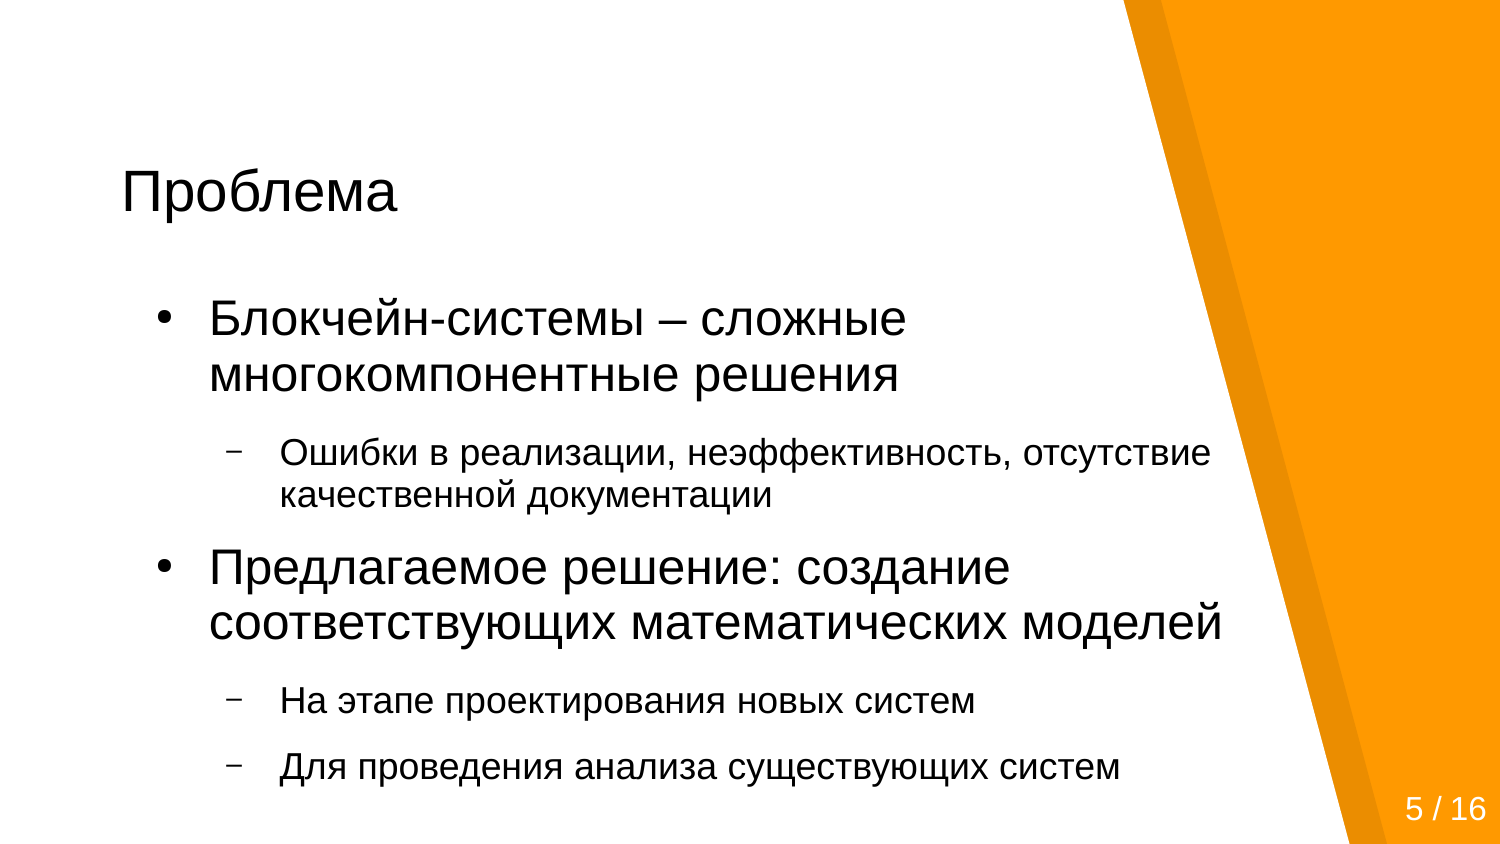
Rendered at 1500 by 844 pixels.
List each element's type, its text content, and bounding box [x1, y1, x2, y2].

list Блокчейн-системы – сложные многокомпонентные решения Ошибки в реализации, неэффективность, отсутствие качественной документации Предлагаемое решение: создание соответствующих математических моделей На этапе проектирования новых систем Для проведения анализа существующих систем [137, 290, 1276, 815]
title Проблема [121, 125, 1134, 256]
